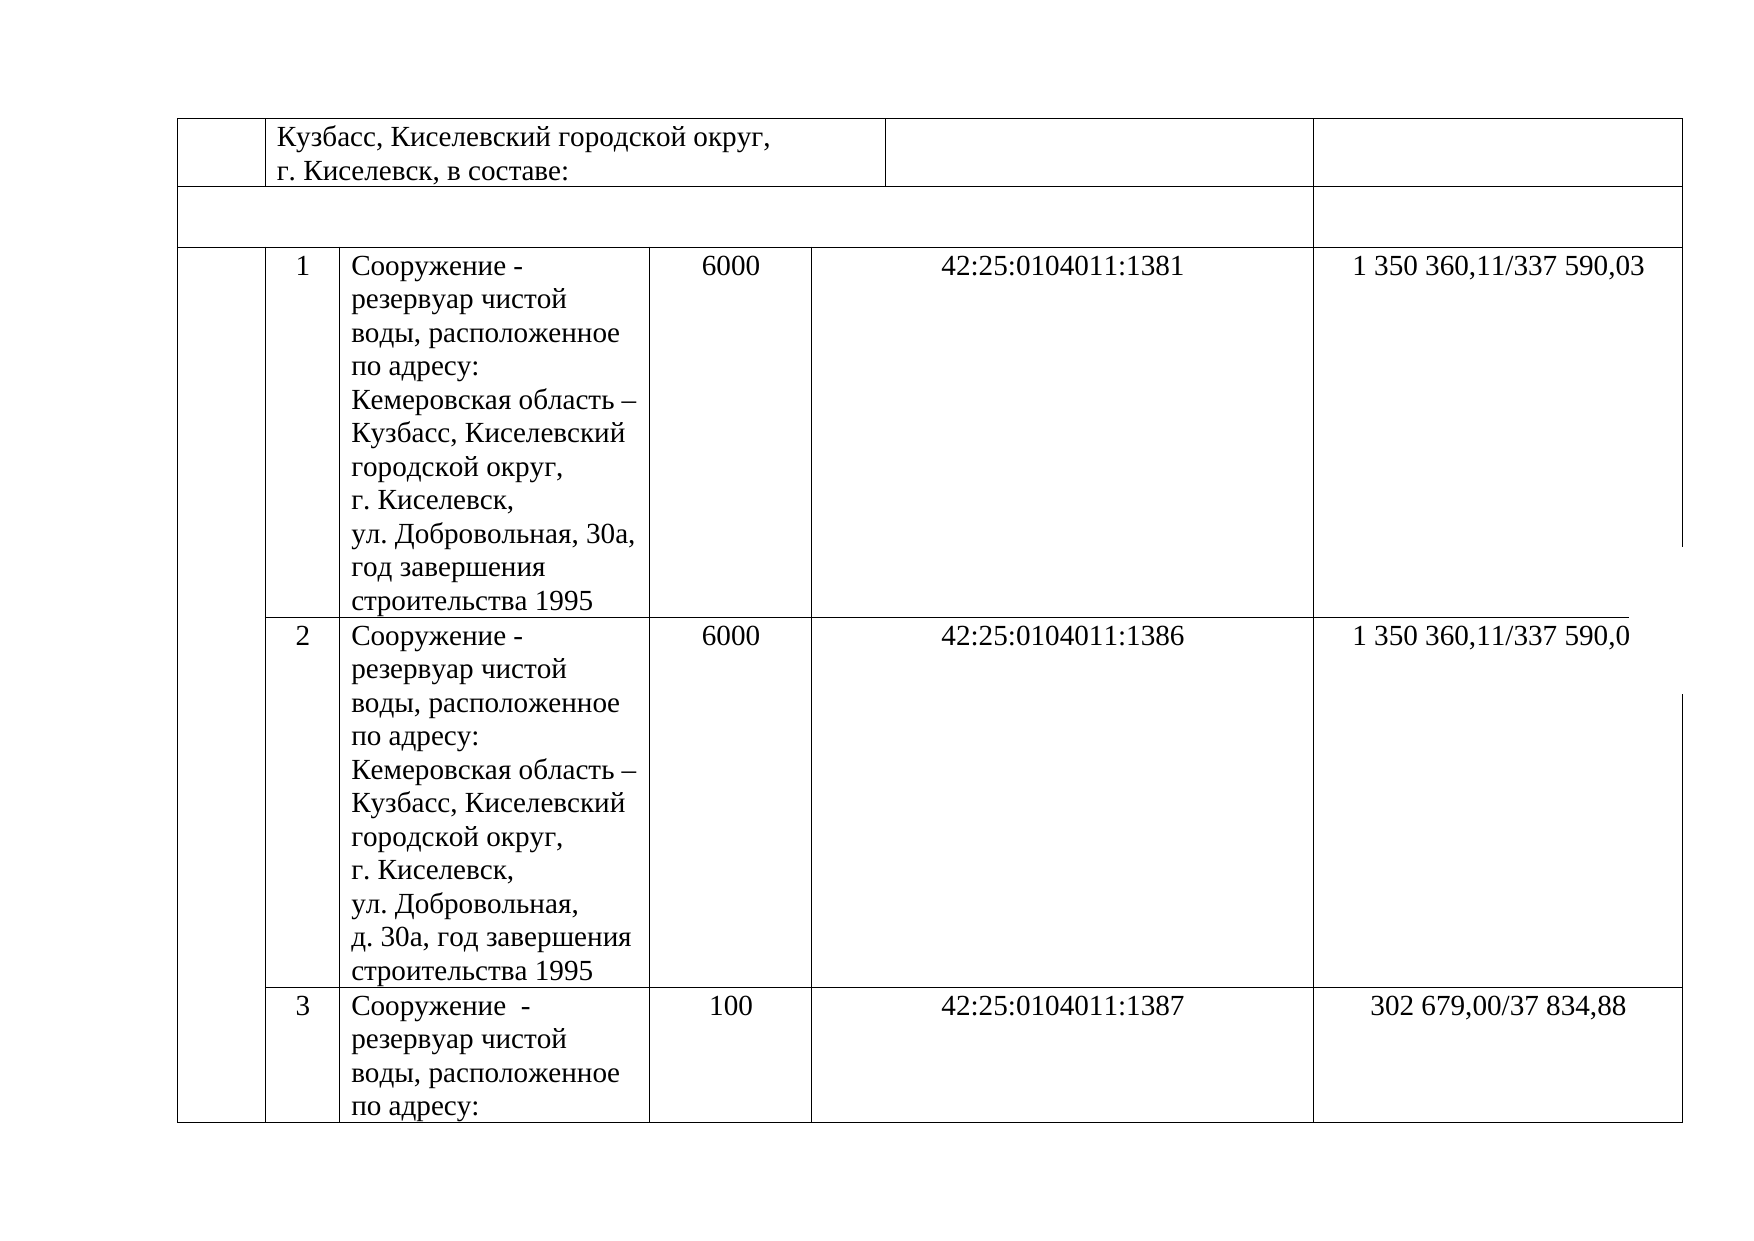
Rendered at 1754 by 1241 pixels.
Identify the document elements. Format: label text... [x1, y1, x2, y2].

table_cell [886, 119, 1313, 186]
table_cell 42:25:0104011:1386 [812, 618, 1313, 987]
table_cell 6000 [650, 618, 811, 987]
table_cell [178, 187, 1313, 247]
table_cell 42:25:0104011:1381 [812, 248, 1313, 617]
table_cell Сооружение - резервуар чистой воды, расположенное по адресу: Кемеровская область – Кузбасс, Киселевский городской округ, г. Киселевск, ул. Добровольная, д. 30а, год завершения строительства 1995 [340, 618, 649, 987]
table_cell 100 [650, 988, 811, 1122]
table_cell 302 679,00/37 834,88 [1314, 988, 1682, 1122]
table_cell 1 350 360,11/337 590,03 [1314, 248, 1682, 617]
table_cell [1314, 187, 1682, 247]
table_cell 2 [266, 618, 339, 987]
table_cell Кузбасс, Киселевский городской округ, г. Киселевск, в составе: [266, 119, 885, 186]
table_cell 3 [266, 988, 339, 1122]
table_cell 1 350 360,11/337 590,03 [1314, 618, 1682, 987]
table_cell Сооружение - резервуар чистой воды, расположенное по адресу: Кемеровская область – Кузбасс, Киселевский городской округ, г. Киселевск, ул. Добровольная, 30а, год завершения строительства 1995 [340, 248, 649, 617]
table_cell [1314, 119, 1682, 186]
table_cell [178, 248, 265, 1122]
table_cell 1 [266, 248, 339, 617]
table_cell 42:25:0104011:1387 [812, 988, 1313, 1122]
table_cell Сооружение - резервуар чистой воды, расположенное по адресу: [340, 988, 649, 1122]
table_cell [178, 119, 265, 186]
table_cell 6000 [650, 248, 811, 617]
